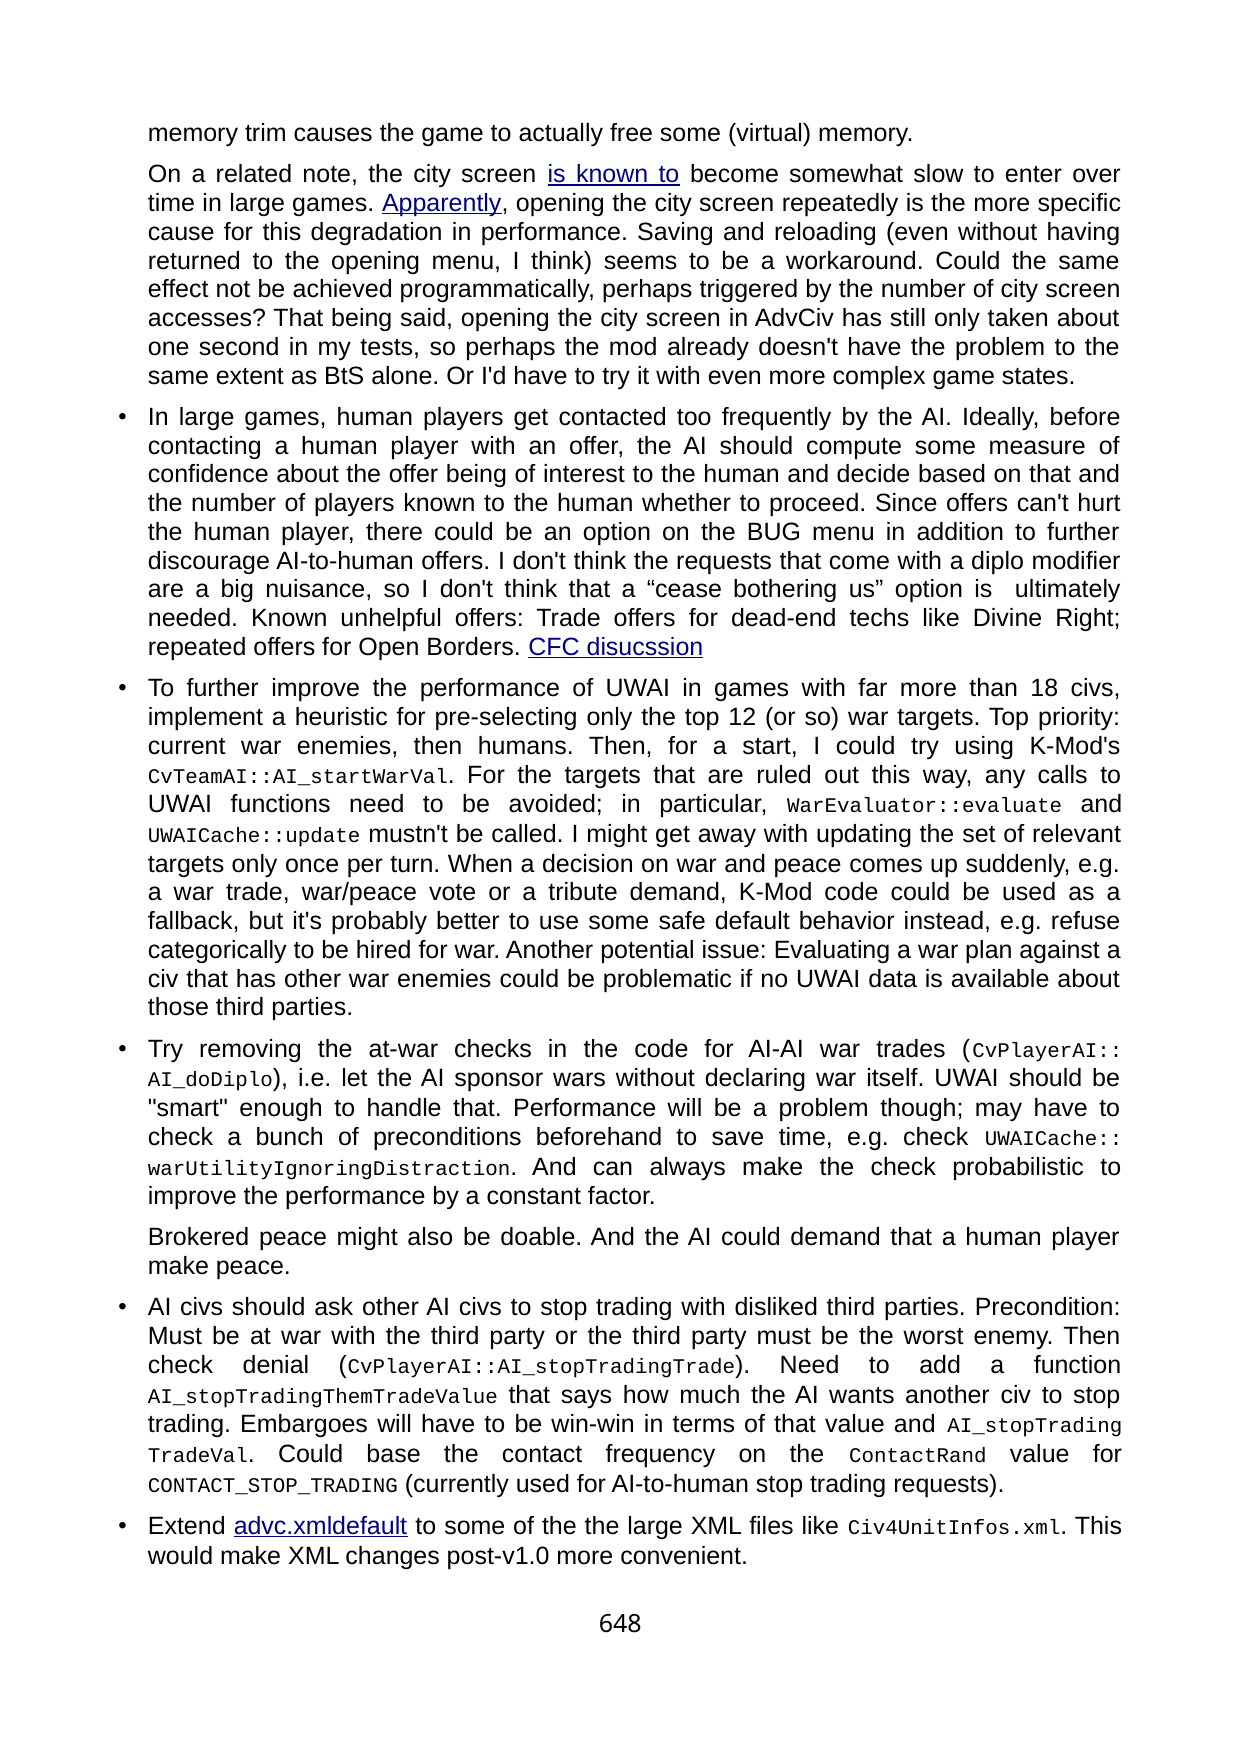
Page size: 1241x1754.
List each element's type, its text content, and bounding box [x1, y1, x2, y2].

list Brokered peace might also be doable. And the AI could demand that a human player make peace. [118, 1222, 1122, 1280]
list AI civs should ask other AI civs to stop trading with disliked third parties. Precondition: Must be at war with the third party or the third party must be the worst enemy. Then check denial (CvPlayerAI::AI_stopTradingTrade). Need to add a function AI_stopTradingThemTradeValue that says how much the AI wants another civ to stop trading. Embargoes will have to be win-win in terms of that value and AI_stopTrading TradeVal. Could base the contact frequency on the ContactRand value for CONTACT_STOP_TRADING (currently used for AI-to-human stop trading requests). [118, 1292, 1122, 1498]
list On a related note, the city screen is known to become somewhat slow to enter over time in large games. Apparently, opening the city screen repeatedly is the more specific cause for this degradation in performance. Saving and reloading (even without having returned to the opening menu, I think) seems to be a workaround. Could the same effect not be achieved programmatically, perhaps triggered by the number of city screen accesses? That being said, opening the city screen in AdvCiv has still only taken about one second in my tests, so perhaps the mod already doesn't have the problem to the same extent as BtS alone. Or I'd have to try it with even more complex game states. [118, 159, 1122, 389]
list Extend advc.xmldefault to some of the the large XML files like Civ4UnitInfos.xml. This would make XML changes post-v1.0 more convenient. [118, 1511, 1122, 1569]
list To further improve the performance of UWAI in games with far more than 18 civs, implement a heuristic for pre-selecting only the top 12 (or so) war targets. Top priority: current war enemies, then humans. Then, for a start, I could try using K-Mod's CvTeamAI::AI_startWarVal. For the targets that are ruled out this way, any calls to UWAI functions need to be avoided; in particular, WarEvaluator::evaluate and UWAICache::update mustn't be called. I might get away with updating the set of relevant targets only once per turn. When a decision on war and peace comes up suddenly, e.g. a war trade, war/peace vote or a tribute demand, K-Mod code could be used as a fallback, but it's probably better to use some safe default behavior instead, e.g. refuse categorically to be hired for war. Another potential issue: Evaluating a war plan against a civ that has other war enemies could be problematic if no UWAI data is available about those third parties. [118, 673, 1122, 1021]
list Try removing the at-war checks in the code for AI-AI war trades (CvPlayerAI:: AI_doDiplo), i.e. let the AI sponsor wars without declaring war itself. UWAI should be "smart" enough to handle that. Performance will be a problem though; may have to check a bunch of preconditions beforehand to save time, e.g. check UWAICache:: warUtilityIgnoringDistraction. And can always make the check probabilistic to improve the performance by a constant factor. [118, 1034, 1122, 1210]
list memory trim causes the game to actually free some (virtual) memory. [118, 118, 1122, 147]
list In large games, human players get contacted too frequently by the AI. Ideally, before contacting a human player with an offer, the AI should compute some measure of confidence about the offer being of interest to the human and decide based on that and the number of players known to the human whether to proceed. Since offers can't hurt the human player, there could be an option on the BUG menu in addition to further discourage AI-to-human offers. I don't think the requests that come with a diplo modifier are a big nuisance, so I don't think that a “cease bothering us” option is ultimately needed. Known unhelpful offers: Trade offers for dead-end techs like Divine Right; repeated offers for Open Borders. CFC disucssion [118, 402, 1122, 661]
